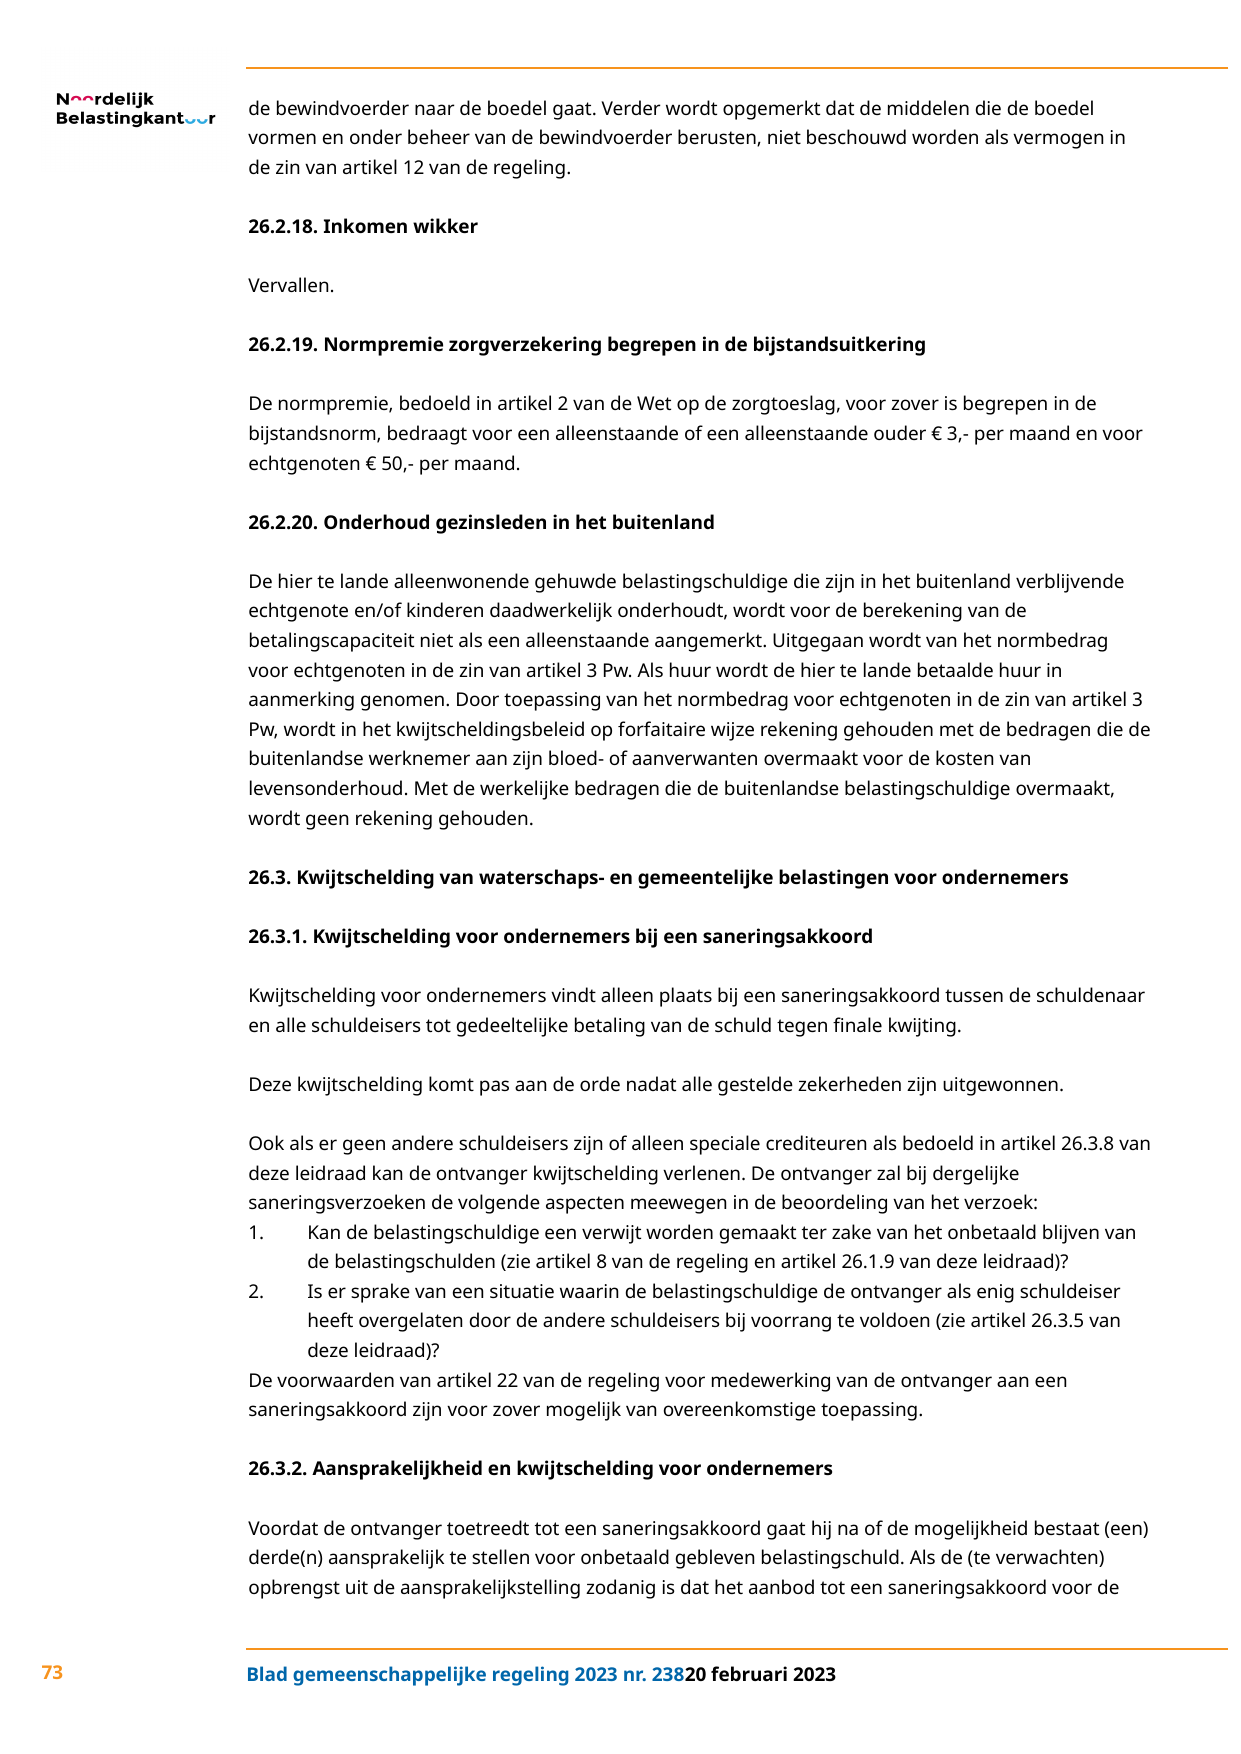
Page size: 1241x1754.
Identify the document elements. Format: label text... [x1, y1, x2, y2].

list Is er sprake van een situatie waarin de belastingschuldige de ontvanger als enig schuldeiser heeft overgelaten door de andere schuldeisers bij voorrang te voldoen (zie artikel 26.3.5 van deze leidraad)? [248, 1278, 1152, 1363]
text De hier te lande alleenwonende gehuwde belastingschuldige die zijn in het buitenland verblijvende echtgenote en/of kinderen daadwerkelijk onderhoudt, wordt voor de berekening van de betalingscapaciteit niet als een alleenstaande aangemerkt. Uitgegaan wordt van het normbedrag voor echtgenoten in de zin van artikel 3 Pw. Als huur wordt de hier te lande betaalde huur in aanmerking genomen. Door toepassing van het normbedrag voor echtgenoten in de zin van artikel 3 Pw, wordt in het kwijtscheldingsbeleid op forfaitaire wijze rekening gehouden met de bedragen die de buitenlandse werknemer aan zijn bloed- of aanverwanten overmaakt voor de kosten van levensonderhoud. Met de werkelijke bedragen die de buitenlandse belastingschuldige overmaakt, wordt geen rekening gehouden. [248, 568, 1152, 831]
text 26.2.19. Normpremie zorgverzekering begrepen in de bijstandsuitkering [248, 331, 1152, 357]
text 26.3.1. Kwijtschelding voor ondernemers bij een saneringsakkoord [248, 923, 1152, 949]
text 26.2.18. Inkomen wikker [248, 213, 1152, 239]
text 26.3. Kwijtschelding van waterschaps- en gemeentelijke belastingen voor ondernemers [248, 864, 1152, 890]
text Voordat de ontvanger toetreedt tot een saneringsakkoord gaat hij na of de mogelijkheid bestaat (een) derde(n) aansprakelijk te stellen voor onbetaald gebleven belastingschuld. Als de (te verwachten) opbrengst uit de aansprakelijkstelling zodanig is dat het aanbod tot een saneringsakkoord voor de [248, 1515, 1152, 1600]
text De normpremie, bedoeld in artikel 2 van de Wet op de zorgtoeslag, voor zover is begrepen in de bijstandsnorm, bedraagt voor een alleenstaande of een alleenstaande ouder € 3,- per maand en voor echtgenoten € 50,- per maand. [248, 391, 1152, 476]
text De voorwaarden van artikel 22 van de regeling voor medewerking van de ontvanger aan een saneringsakkoord zijn voor zover mogelijk van overeenkomstige toepassing. [248, 1367, 1152, 1422]
text 26.3.2. Aansprakelijkheid en kwijtschelding voor ondernemers [248, 1456, 1152, 1481]
text Ook als er geen andere schuldeisers zijn of alleen speciale crediteuren als bedoeld in artikel 26.3.8 van deze leidraad kan de ontvanger kwijtschelding verlenen. De ontvanger zal bij dergelijke saneringsverzoeken de volgende aspecten meewegen in de beoordeling van het verzoek: [248, 1130, 1152, 1215]
picture [41, 47, 231, 172]
list Kan de belastingschuldige een verwijt worden gemaakt ter zake van het onbetaald blijven van de belastingschulden (zie artikel 8 van de regeling en artikel 26.1.9 van deze leidraad)? [248, 1219, 1152, 1274]
text Kwijtschelding voor ondernemers vindt alleen plaats bij een saneringsakkoord tussen de schuldenaar en alle schuldeisers tot gedeeltelijke betaling van de schuld tegen finale kwijting. [248, 982, 1152, 1038]
text Vervallen. [248, 272, 1152, 298]
text de bewindvoerder naar de boedel gaat. Verder wordt opgemerkt dat de middelen die de boedel vormen en onder beheer van de bewindvoerder berusten, niet beschouwd worden als vermogen in de zin van artikel 12 van de regeling. [248, 95, 1152, 180]
text Deze kwijtschelding komt pas aan de orde nadat alle gestelde zekerheden zijn uitgewonnen. [248, 1071, 1152, 1097]
text 26.2.20. Onderhoud gezinsleden in het buitenland [248, 509, 1152, 535]
